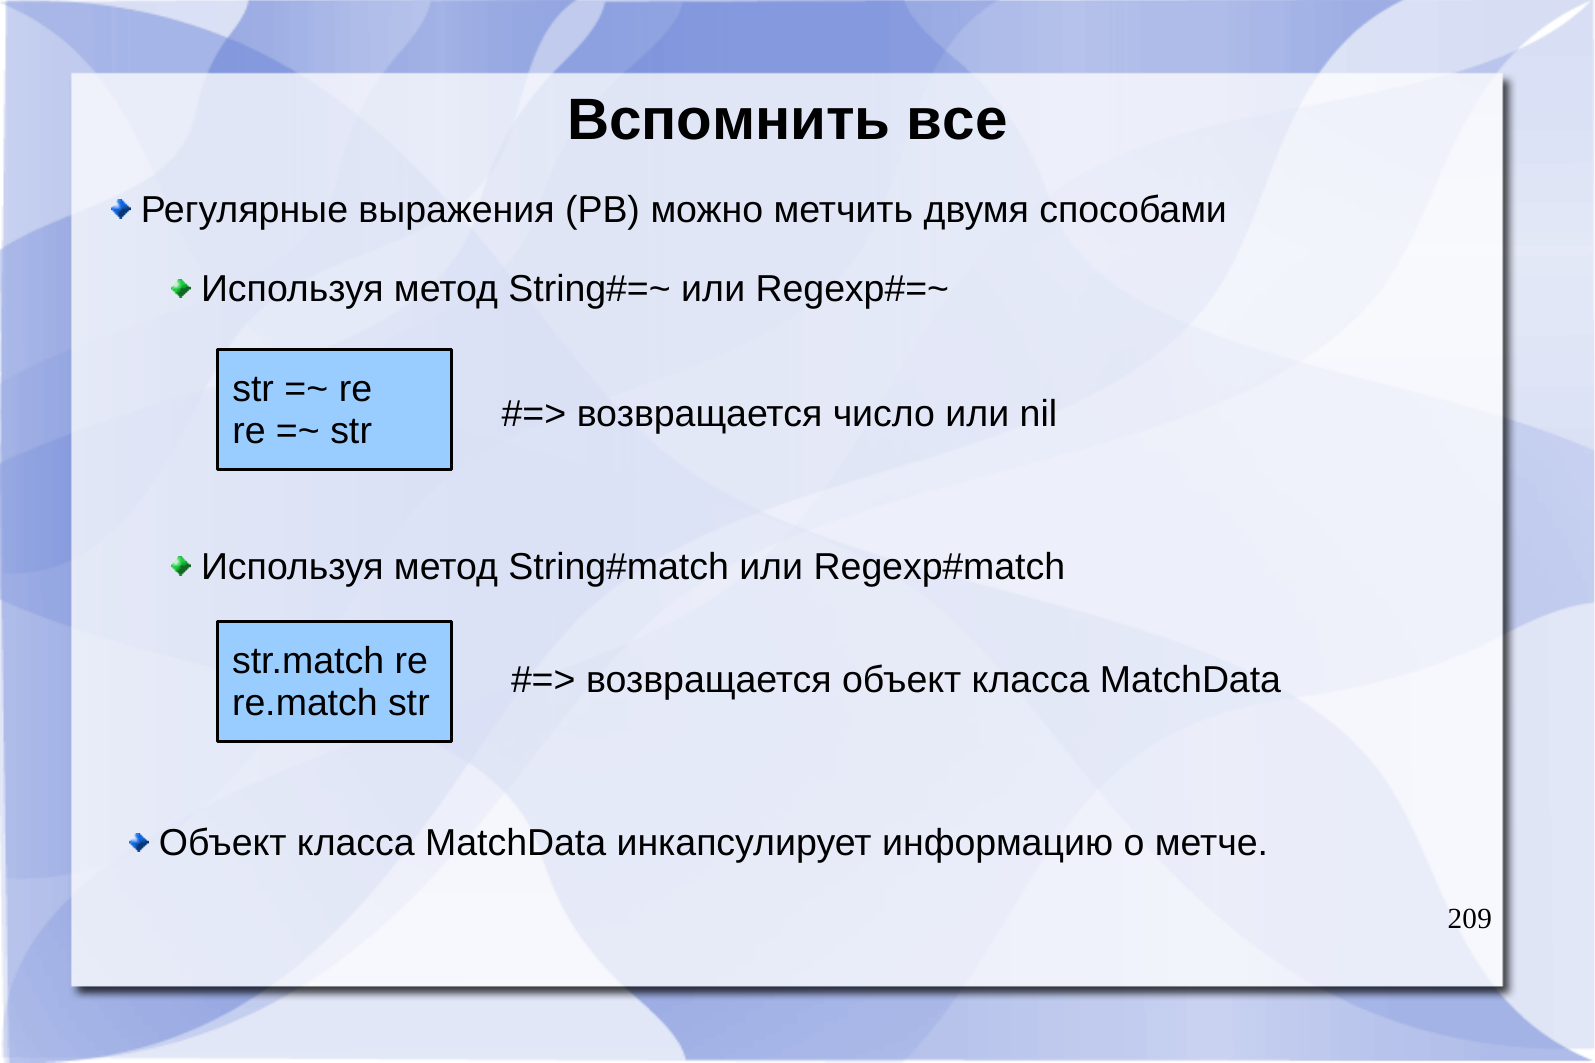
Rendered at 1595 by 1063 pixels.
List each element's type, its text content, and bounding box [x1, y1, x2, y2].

text_box str.match re re.match str [217, 621, 452, 742]
text_box Используя метод String#=~ или Regexp#=~ [157, 260, 965, 317]
title Вспомнить все [75, 75, 1501, 164]
text_box Регулярные выражения (РВ) можно метчить двумя способами [96, 180, 1243, 238]
text_box #=> возвращается число или nil [486, 385, 1073, 443]
text_box str =~ re re =~ str [217, 349, 452, 470]
text_box #=> возвращается объект класса MatchData [496, 651, 1297, 709]
picture [0, 0, 1595, 1063]
text_box Объект класса MatchData инкапсулирует информацию о метче. [114, 814, 1285, 872]
text_box Используя метод String#match или Regexp#match [157, 537, 1081, 595]
